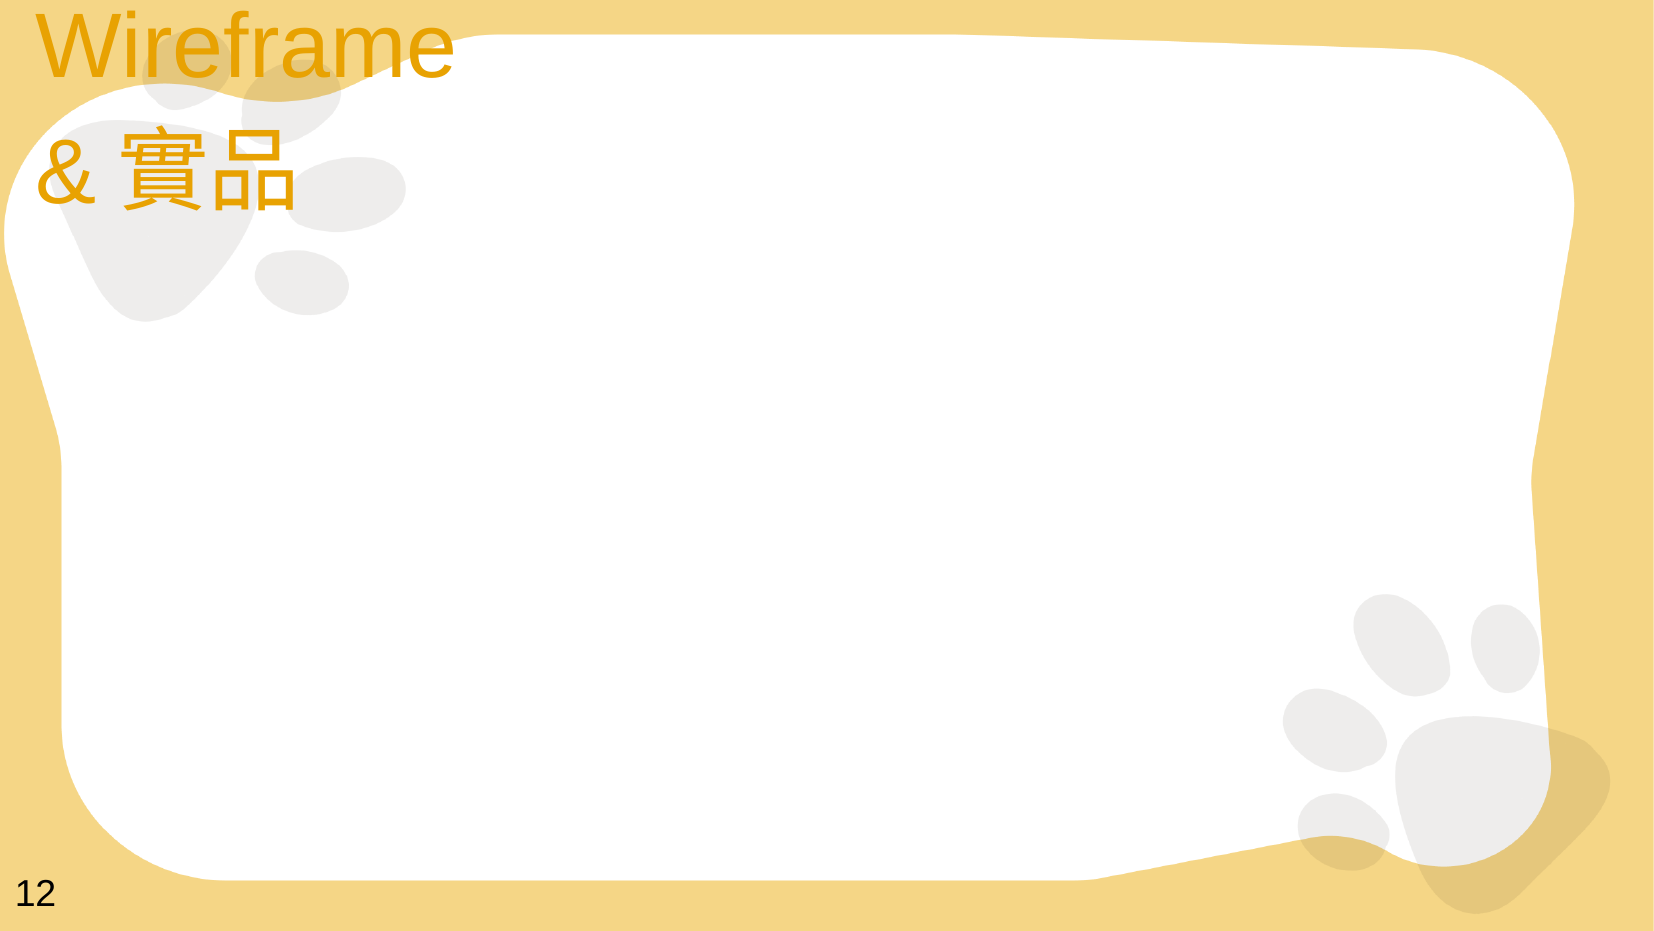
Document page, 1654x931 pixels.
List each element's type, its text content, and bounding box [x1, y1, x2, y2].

picture [0, 0, 1654, 931]
title Wireframe &實品 [0, 0, 597, 225]
text_box [0, 865, 460, 931]
